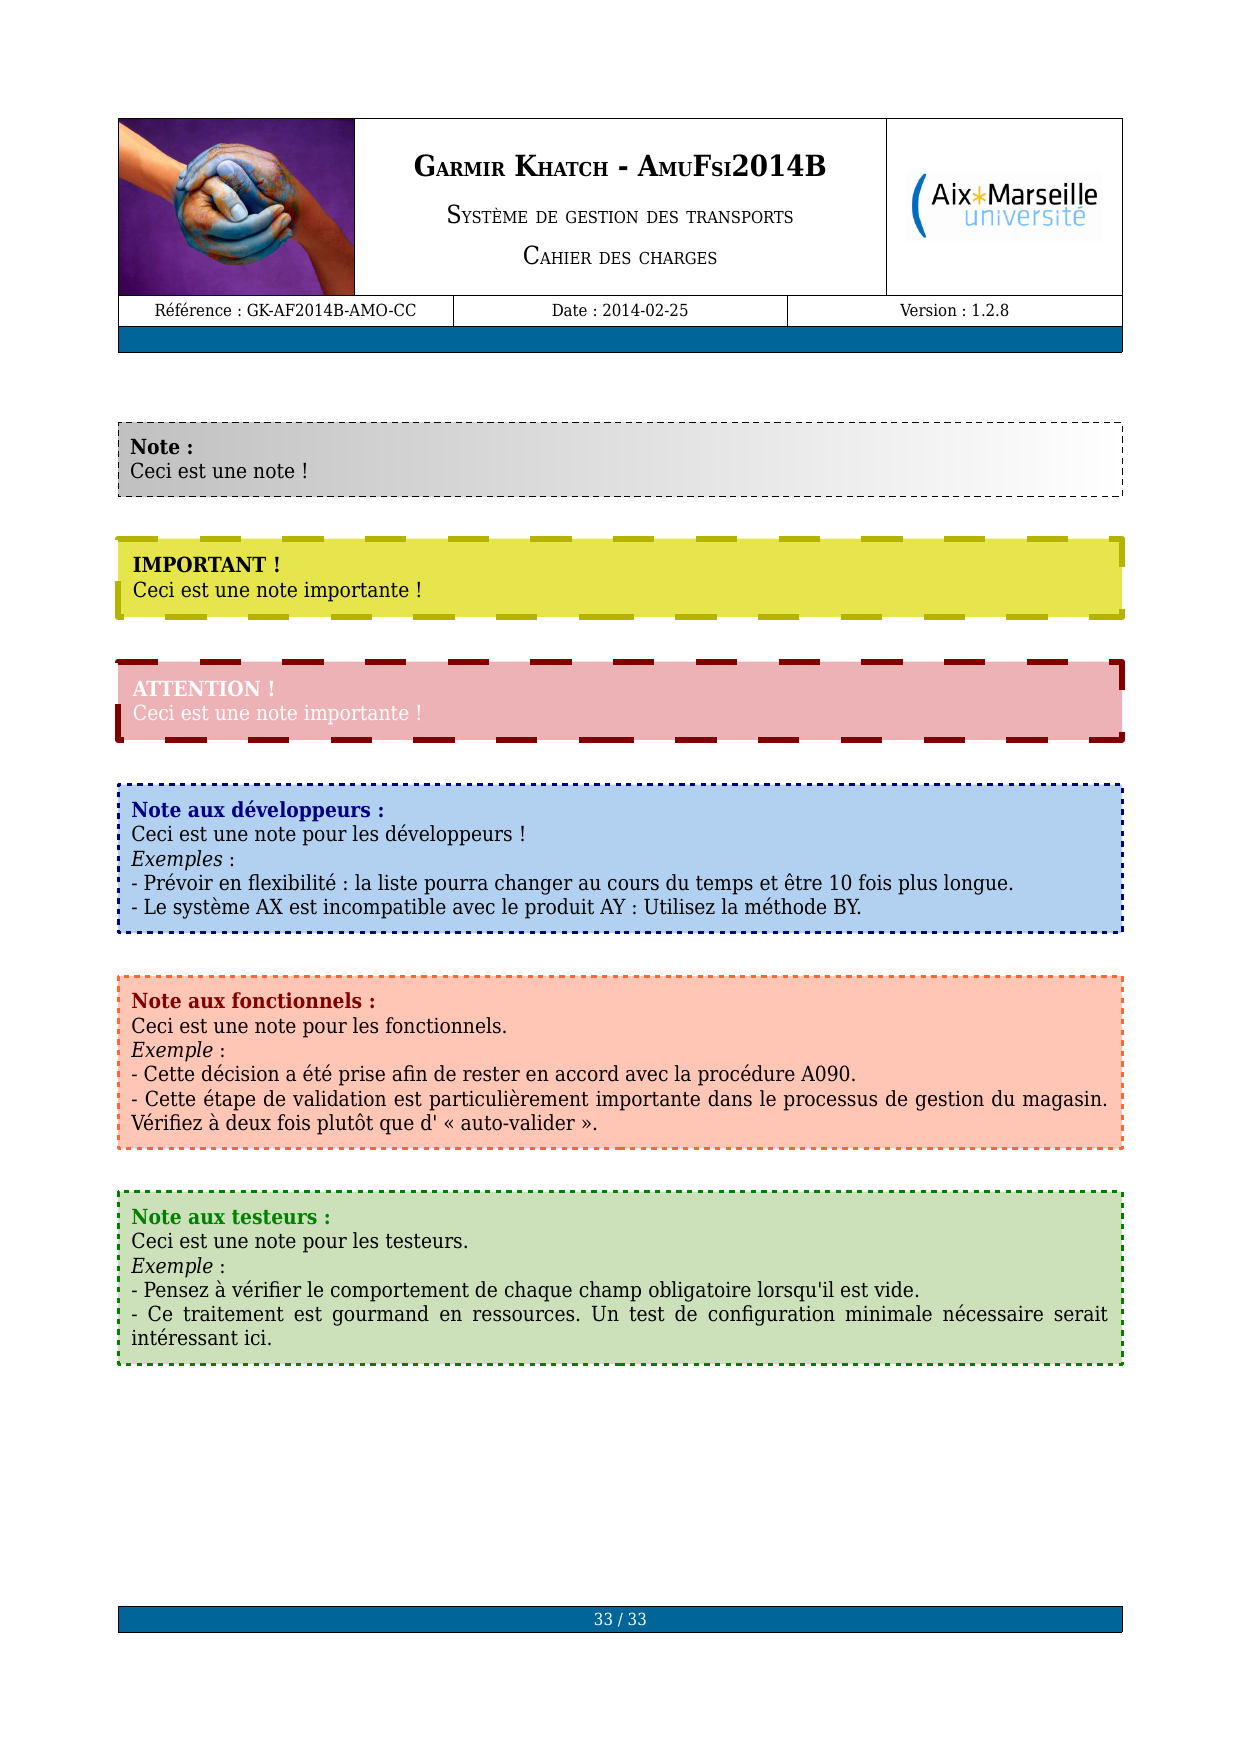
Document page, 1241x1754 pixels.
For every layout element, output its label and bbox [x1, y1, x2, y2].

picture [119, 119, 354, 295]
picture [887, 126, 1122, 288]
